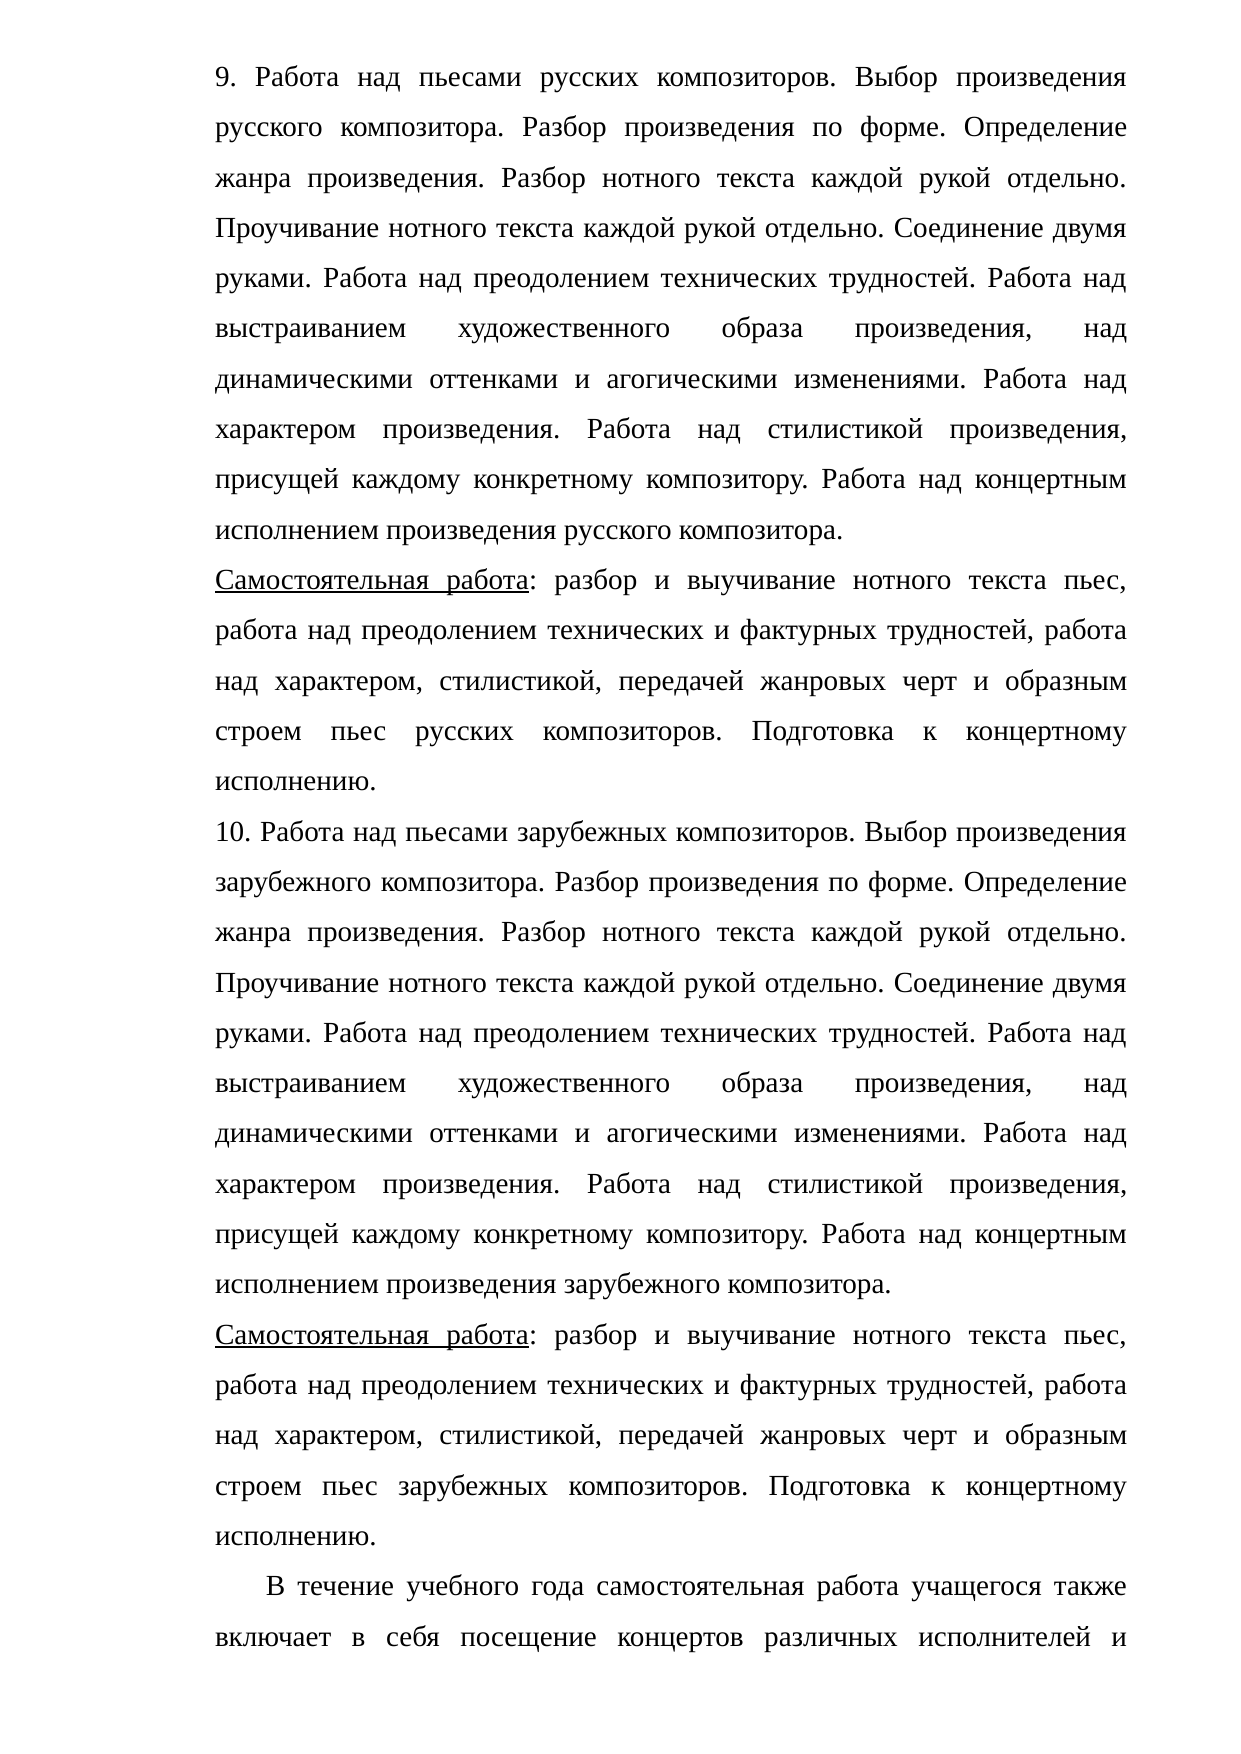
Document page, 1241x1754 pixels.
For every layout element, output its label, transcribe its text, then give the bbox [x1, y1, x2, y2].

text 9. Работа над пьесами русских композиторов. Выбор произведения русского композитора. Разбор произведения по форме. Определение жанра произведения. Разбор нотного текста каждой рукой отдельно. Проучивание нотного текста каждой рукой отдельно. Соединение двумя руками. Работа над преодолением технических трудностей. Работа над выстраиванием художественного образа произведения, над динамическими оттенками и агогическими изменениями. Работа над характером произведения. Работа над стилистикой произведения, присущей каждому конкретному композитору. Работа над концертным исполнением произведения русского композитора. [215, 59, 1128, 545]
text Самостоятельная работа: разбор и выучивание нотного текста пьес, работа над преодолением технических и фактурных трудностей, работа над характером, стилистикой, передачей жанровых черт и образным строем пьес зарубежных композиторов. Подготовка к концертному исполнению. [215, 1317, 1128, 1552]
text В течение учебного года самостоятельная работа учащегося также включает в себя посещение концертов различных исполнителей и [215, 1568, 1128, 1652]
text Самостоятельная работа: разбор и выучивание нотного текста пьес, работа над преодолением технических и фактурных трудностей, работа над характером, стилистикой, передачей жанровых черт и образным строем пьес русских композиторов. Подготовка к концертному исполнению. [215, 562, 1128, 797]
text 10. Работа над пьесами зарубежных композиторов. Выбор произведения зарубежного композитора. Разбор произведения по форме. Определение жанра произведения. Разбор нотного текста каждой рукой отдельно. Проучивание нотного текста каждой рукой отдельно. Соединение двумя руками. Работа над преодолением технических трудностей. Работа над выстраиванием художественного образа произведения, над динамическими оттенками и агогическими изменениями. Работа над характером произведения. Работа над стилистикой произведения, присущей каждому конкретному композитору. Работа над концертным исполнением произведения зарубежного композитора. [215, 814, 1128, 1300]
